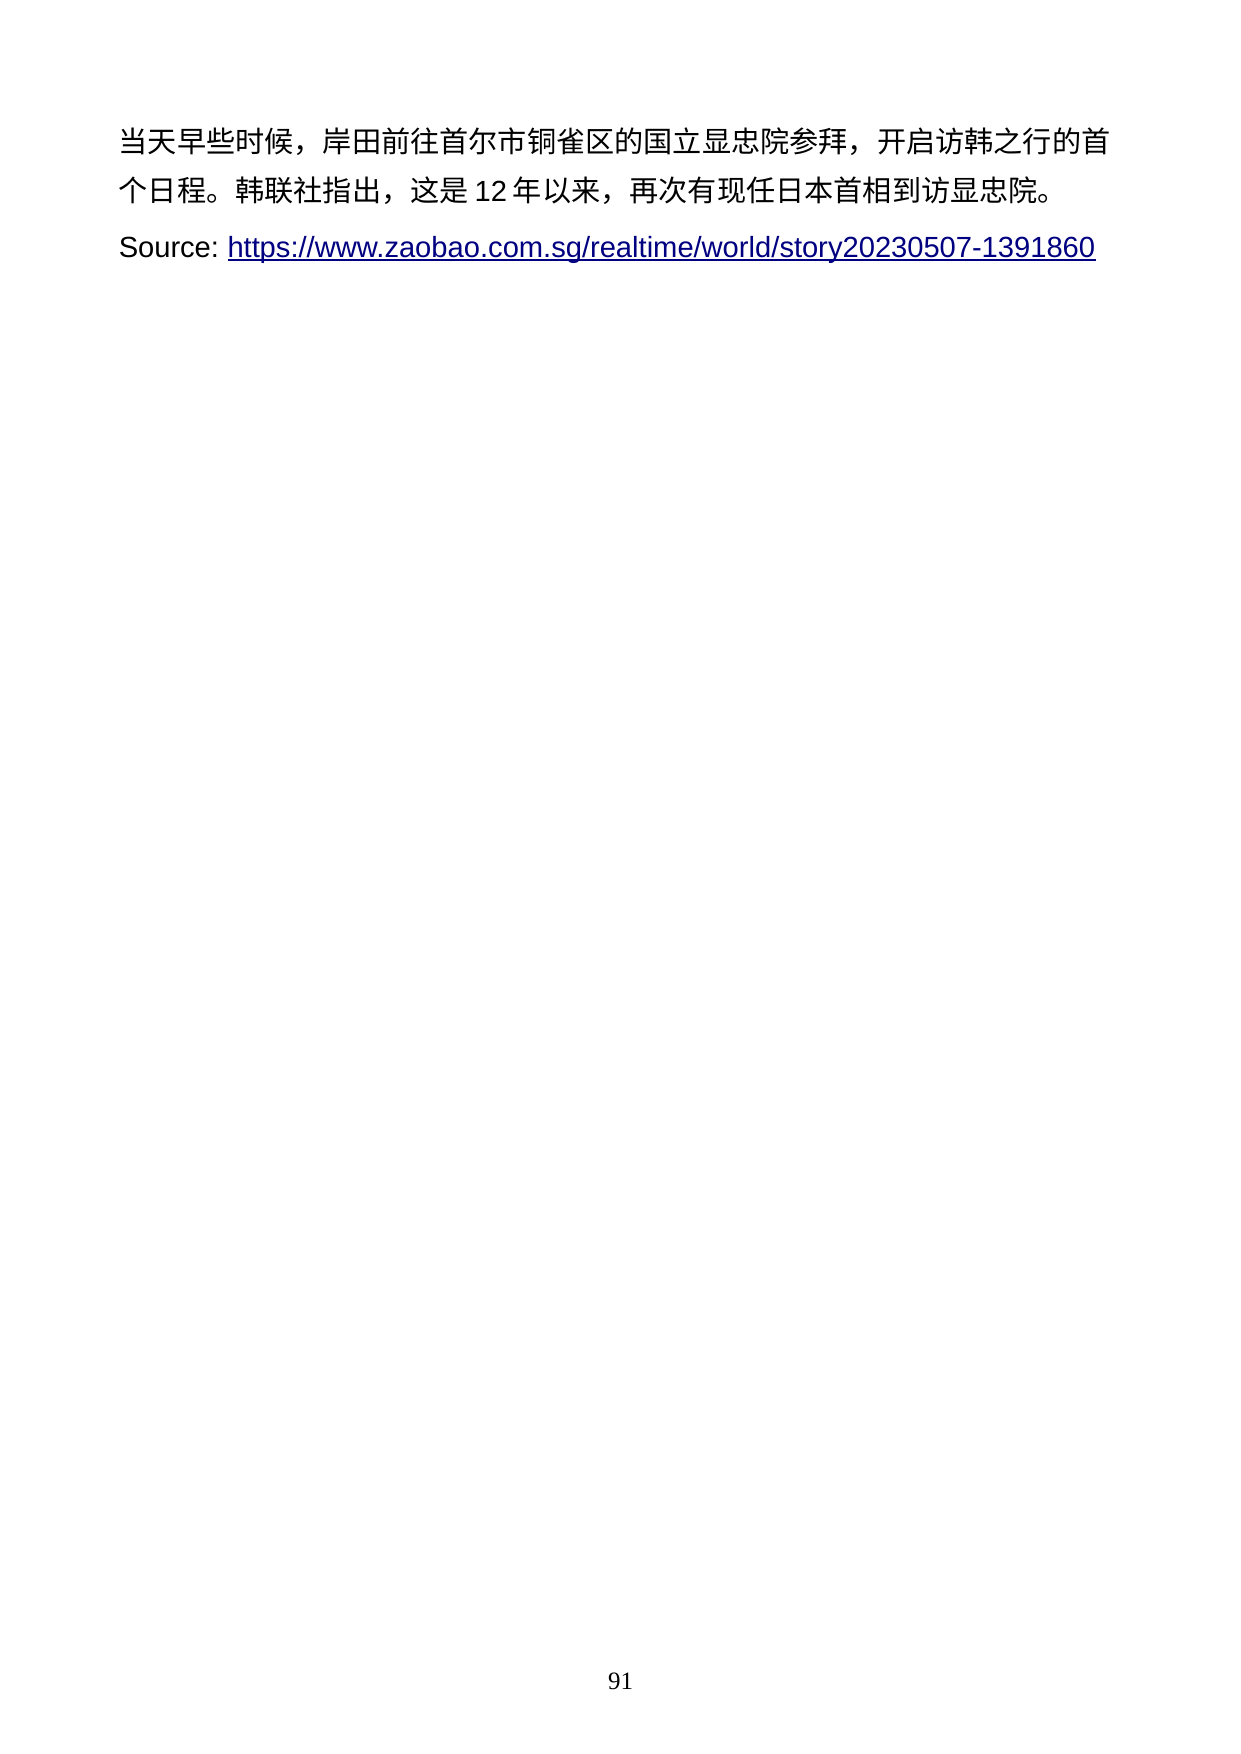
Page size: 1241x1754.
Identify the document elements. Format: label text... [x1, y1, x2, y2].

text 当天早些时候，岸田前往首尔市铜雀区的国立显忠院参拜，开启访韩之行的首个日程。韩联社指出，这是12年以来，再次有现任日本首相到访显忠院。 [118, 118, 1122, 209]
text Source: https://www.zaobao.com.sg/realtime/world/story20230507-1391860 [118, 230, 1122, 264]
